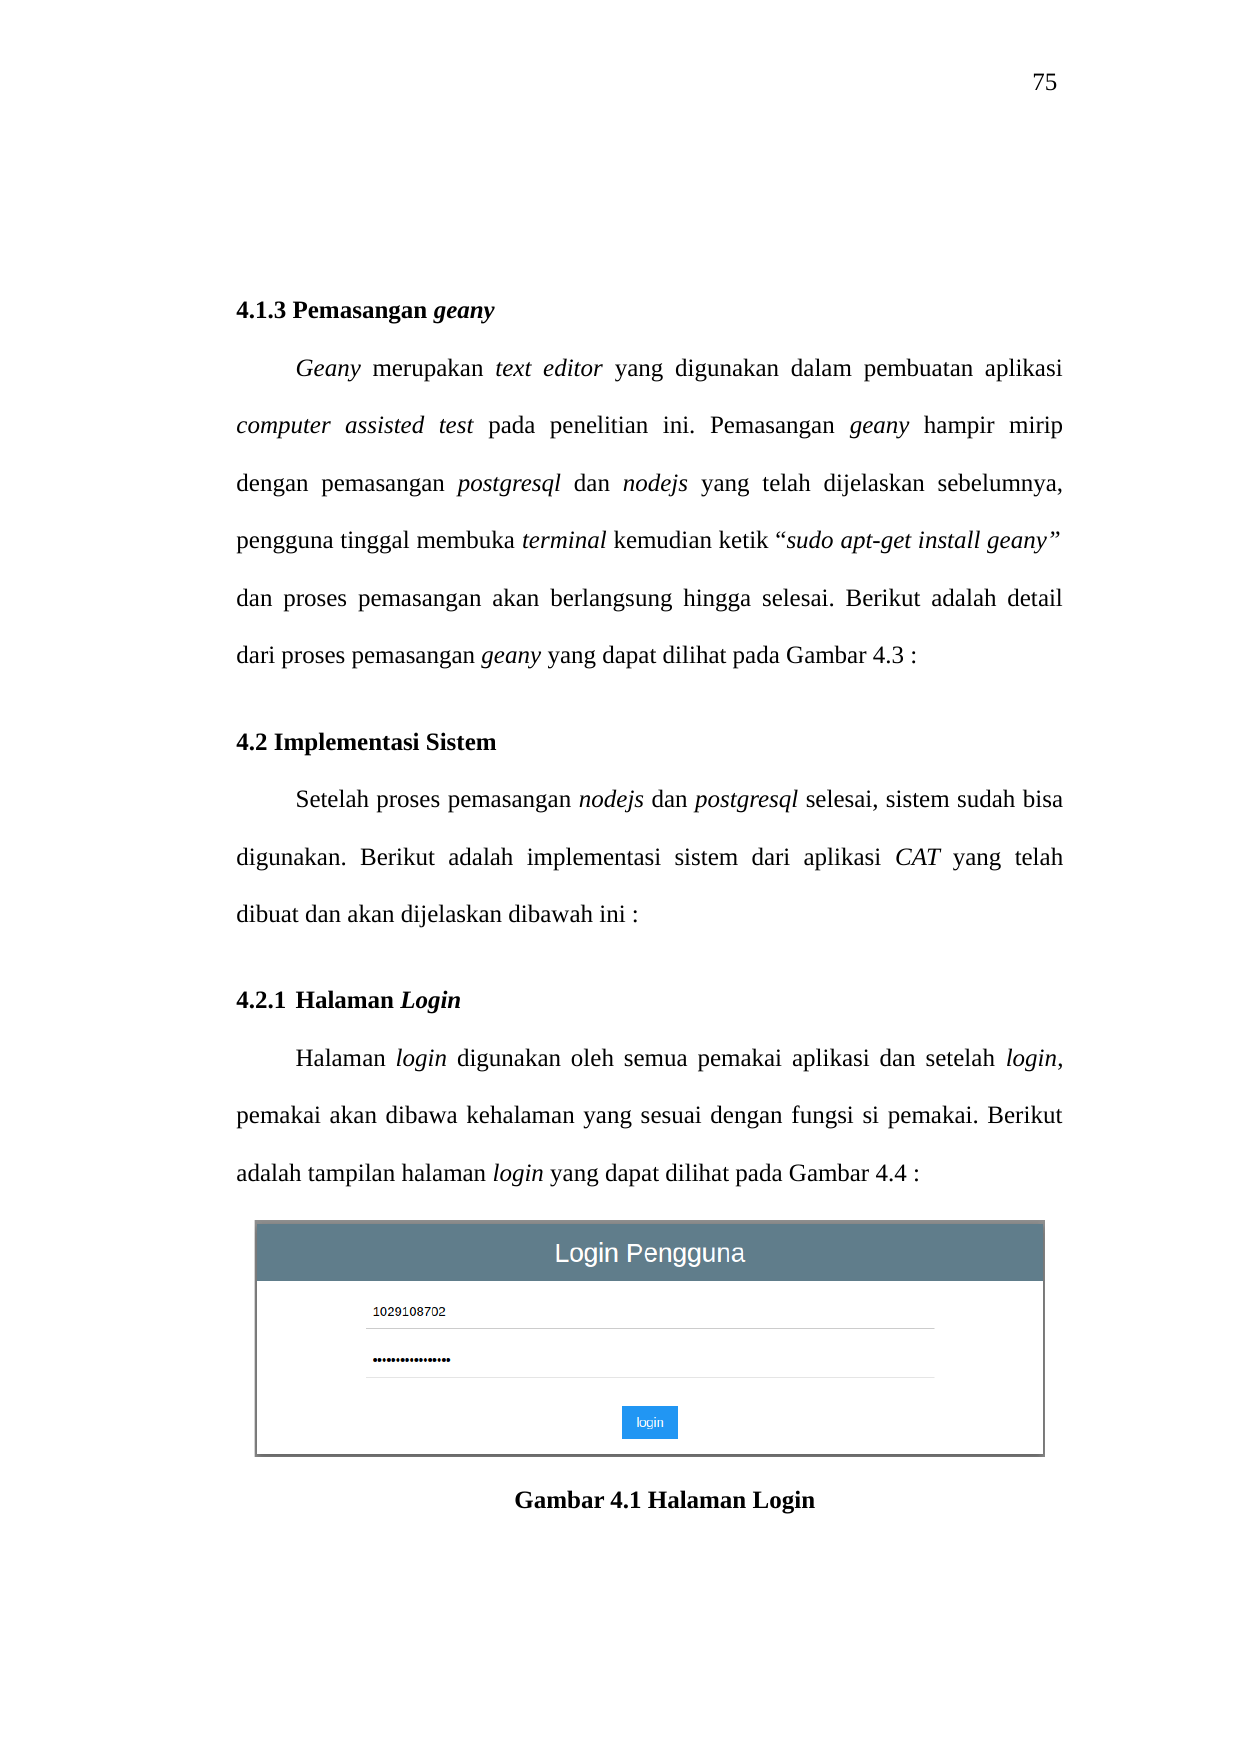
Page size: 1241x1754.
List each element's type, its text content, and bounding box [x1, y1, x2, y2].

subtitle 4.2.1 Halaman Login [236, 985, 1063, 1014]
text Geany merupakan text editor yang digunakan dalam pembuatan aplikasi computer assisted test pada penelitian ini. Pemasangan geany hampir mirip dengan pemasangan postgresql dan nodejs yang telah dijelaskan sebelumnya, pengguna tinggal membuka terminal kemudian ketik “sudo apt-get install geany” dan proses pemasangan akan berlangsung hingga selesai. Berikut adalah detail dari proses pemasangan geany yang dapat dilihat pada Gambar 4.3 : [236, 353, 1063, 669]
text Setelah proses pemasangan nodejs dan postgresql selesai, sistem sudah bisa digunakan. Berikut adalah implementasi sistem dari aplikasi CAT yang telah dibuat dan akan dijelaskan dibawah ini : [236, 784, 1063, 928]
picture [254, 1220, 1045, 1457]
text Halaman login digunakan oleh semua pemakai aplikasi dan setelah login, pemakai akan dibawa kehalaman yang sesuai dengan fungsi si pemakai. Berikut adalah tampilan halaman login yang dapat dilihat pada Gambar 4.4 : [236, 1043, 1063, 1187]
list Gambar 4.1 Halaman Login [236, 1457, 1063, 1514]
subtitle 4.2 Implementasi Sistem [236, 727, 1063, 755]
subtitle 4.1.3 Pemasangan geany [236, 295, 1063, 324]
